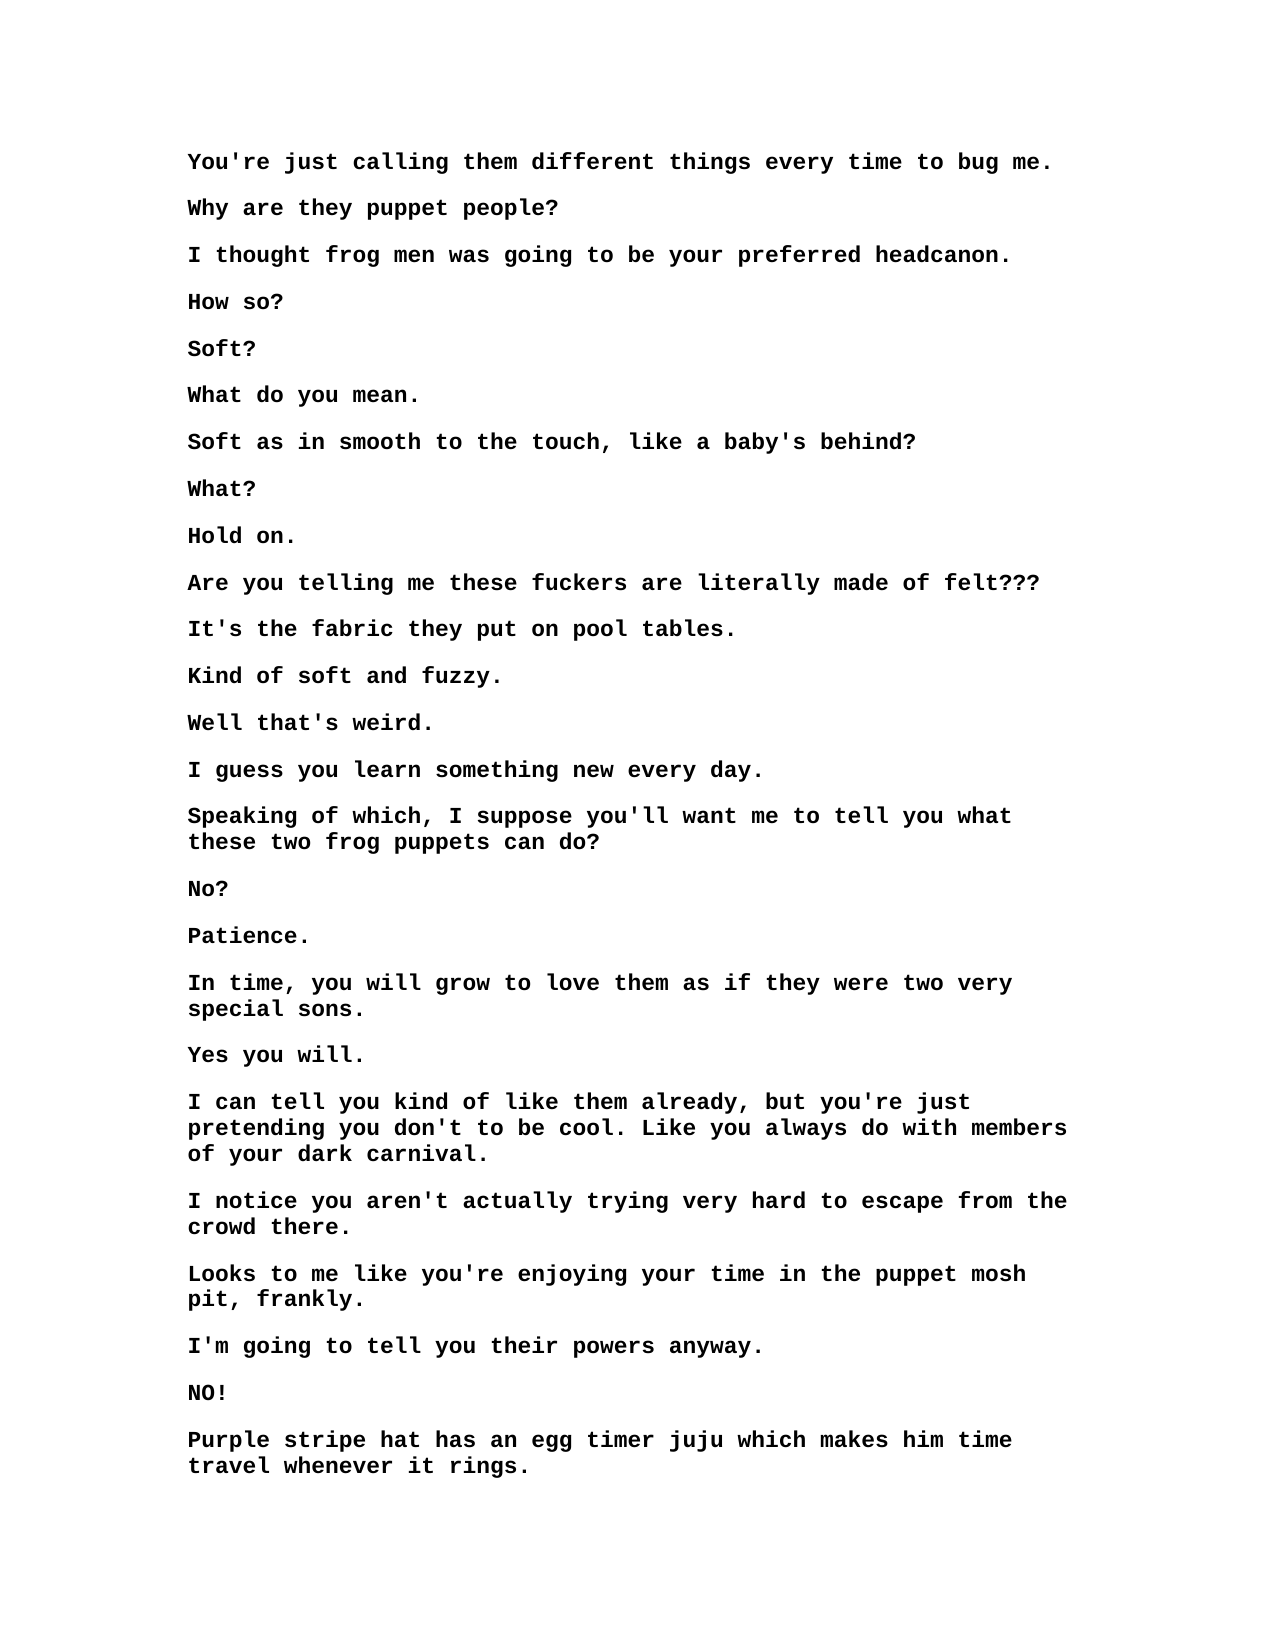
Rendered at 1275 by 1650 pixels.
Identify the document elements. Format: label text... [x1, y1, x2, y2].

text I notice you aren't actually trying very hard to escape from the crowd there. [187, 1189, 1087, 1241]
text You're just calling them different things every time to bug me. [187, 150, 1087, 176]
text Why are they puppet people? [187, 197, 1087, 223]
text In time, you will grow to love them as if they were two very special sons. [187, 971, 1087, 1023]
text Soft? [187, 337, 1087, 363]
text Yes you will. [187, 1044, 1087, 1070]
text What? [187, 477, 1087, 503]
text Soft as in smooth to the touch, like a baby's behind? [187, 431, 1087, 457]
text Speaking of which, I suppose you'll want me to tell you what these two frog puppets can do? [187, 805, 1087, 857]
text I guess you learn something new every day. [187, 758, 1087, 784]
text How so? [187, 290, 1087, 316]
text It's the fabric they put on pool tables. [187, 618, 1087, 644]
text Well that's weird. [187, 711, 1087, 737]
text Hold on. [187, 524, 1087, 550]
text NO! [187, 1381, 1087, 1407]
text Purple stripe hat has an egg timer juju which makes him time travel whenever it rings. [187, 1428, 1087, 1480]
text Are you telling me these fuckers are literally made of felt??? [187, 571, 1087, 597]
text I can tell you kind of like them already, but you're just pretending you don't to be cool. Like you always do with members of your dark carnival. [187, 1091, 1087, 1168]
text Kind of soft and fuzzy. [187, 664, 1087, 690]
text Patience. [187, 924, 1087, 950]
text What do you mean. [187, 384, 1087, 410]
text No? [187, 877, 1087, 903]
text I'm going to tell you their powers anyway. [187, 1334, 1087, 1361]
text Looks to me like you're enjoying your time in the puppet mosh pit, frankly. [187, 1262, 1087, 1314]
text I thought frog men was going to be your preferred headcanon. [187, 243, 1087, 269]
